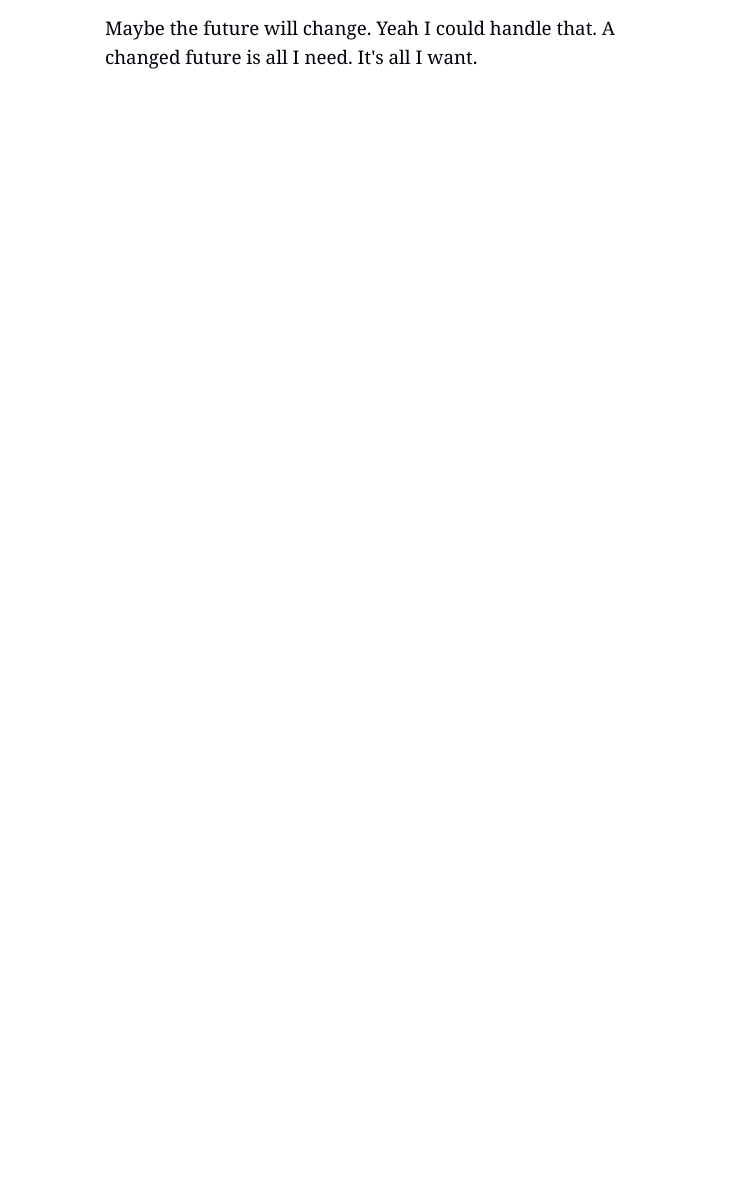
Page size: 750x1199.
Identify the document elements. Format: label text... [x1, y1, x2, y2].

text Maybe the future will change. Yeah I could handle that. A changed future is all I need. It's all I want. [105, 15, 645, 70]
